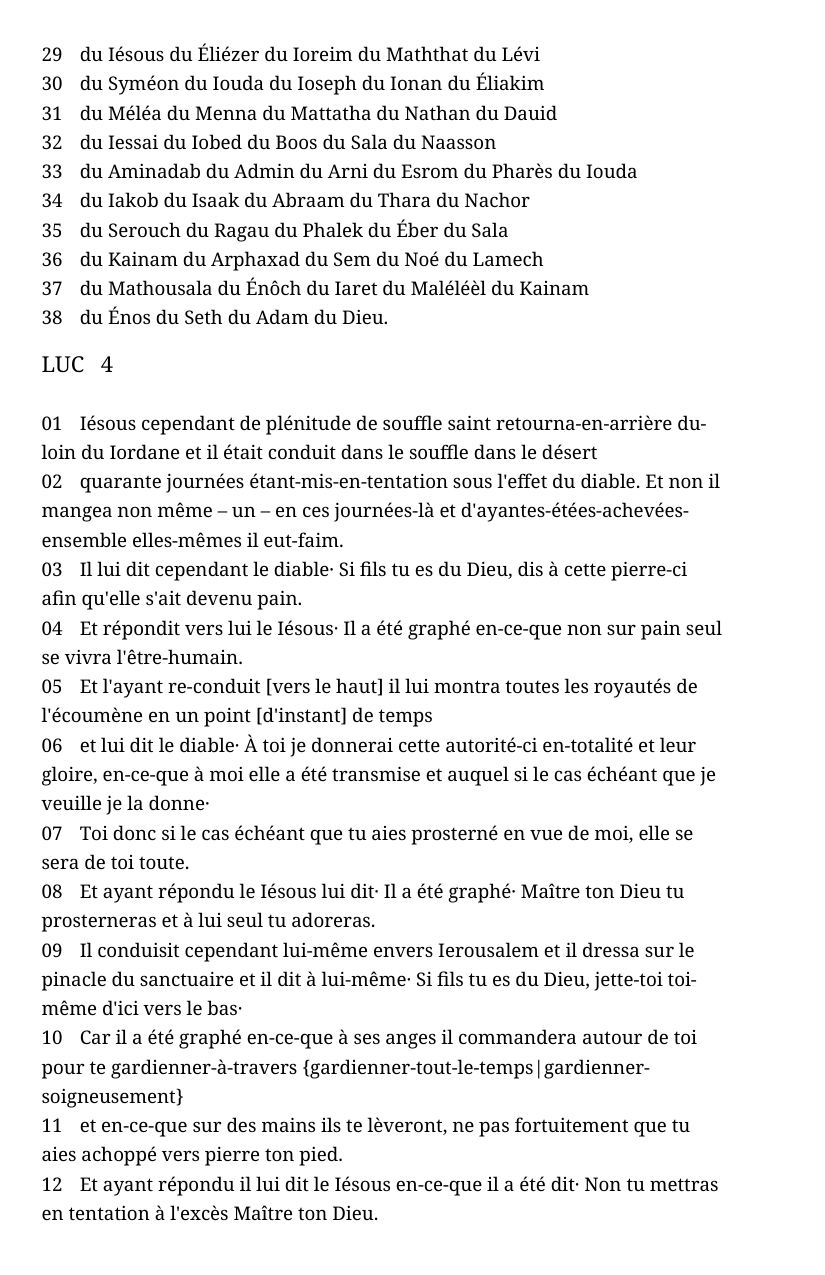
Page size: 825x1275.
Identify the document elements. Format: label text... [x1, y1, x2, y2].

text 01 Iésous cependant de plénitude de souffle saint retourna-en-arrière du-loin du Iordane et il était conduit dans le souffle dans le désert 02 quarante journées étant-mis-en-tentation sous l'effet du diable. Et non il mangea non même – un – en ces journées-là et d'ayantes-étées-achevées-ensemble elles-mêmes il eut-faim. 03 Il lui dit cependant le diable· Si fils tu es du Dieu, dis à cette pierre-ci afin qu'elle s'ait devenu pain. 04 Et répondit vers lui le Iésous· Il a été graphé en-ce-que non sur pain seul se vivra l'être-humain. 05 Et l'ayant re-conduit [vers le haut] il lui montra toutes les royautés de l'écoumène en un point [d'instant] de temps 06 et lui dit le diable· À toi je donnerai cette autorité-ci en-totalité et leur gloire, en-ce-que à moi elle a été transmise et auquel si le cas échéant que je veuille je la donne· 07 Toi donc si le cas échéant que tu aies prosterné en vue de moi, elle se sera de toi toute. 08 Et ayant répondu le Iésous lui dit· Il a été graphé· Maître ton Dieu tu prosterneras et à lui seul tu adoreras. 09 Il conduisit cependant lui-même envers Ierousalem et il dressa sur le pinacle du sanctuaire et il dit à lui-même· Si fils tu es du Dieu, jette-toi toi-même d'ici vers le bas· 10 Car il a été graphé en-ce-que à ses anges il commandera autour de toi pour te gardienner-à-travers {gardienner-tout-le-temps|gardienner-soigneusement} 11 et en-ce-que sur des mains ils te lèveront, ne pas fortuitement que tu aies achoppé vers pierre ton pied. 12 Et ayant répondu il lui dit le Iésous en-ce-que il a été dit· Non tu mettras en tentation à l'excès Maître ton Dieu. [41, 383, 724, 1226]
text LUC 4 [41, 349, 724, 378]
text 29 du Iésous du Éliézer du Ioreim du Maththat du Lévi 30 du Syméon du Iouda du Ioseph du Ionan du Éliakim 31 du Méléa du Menna du Mattatha du Nathan du Dauid 32 du Iessai du Iobed du Boos du Sala du Naasson 33 du Aminadab du Admin du Arni du Esrom du Pharès du Iouda 34 du Iakob du Isaak du Abraam du Thara du Nachor 35 du Serouch du Ragau du Phalek du Éber du Sala 36 du Kainam du Arphaxad du Sem du Noé du Lamech 37 du Mathousala du Énôch du Iaret du Maléléèl du Kainam 38 du Énos du Seth du Adam du Dieu. [41, 41, 724, 330]
